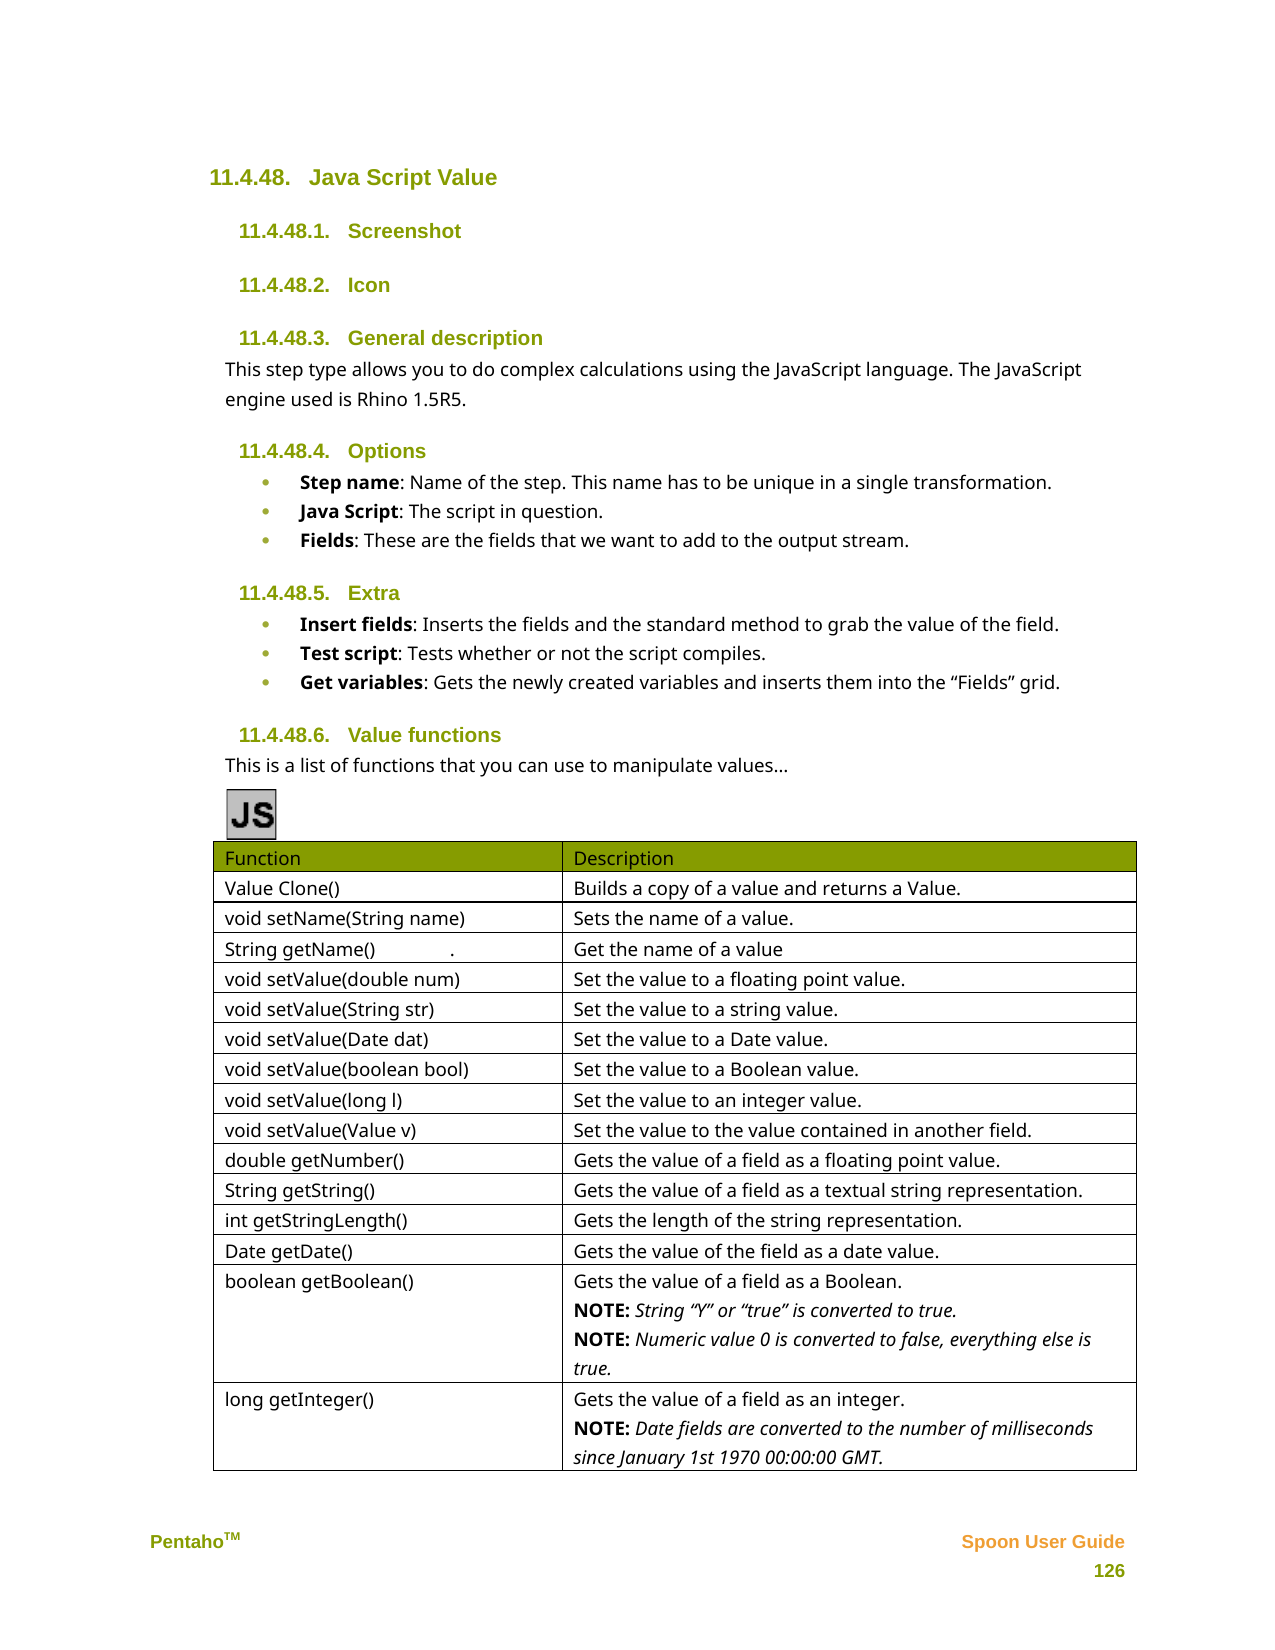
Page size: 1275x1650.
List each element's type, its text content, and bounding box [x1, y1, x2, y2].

list Test script: Tests whether or not the script compiles. [262, 637, 1125, 666]
table_cell void setName(String name) [214, 903, 562, 932]
table_cell Sets the name of a value. [563, 903, 1136, 932]
subtitle General description [239, 318, 1125, 353]
list Fields: These are the fields that we want to add to the output stream. [262, 524, 1125, 553]
picture [226, 789, 277, 840]
table_cell Date getDate() [214, 1235, 562, 1264]
list Step name: Name of the step. This name has to be unique in a single transformation. [262, 466, 1125, 495]
table_cell Set the value to a floating point value. [563, 963, 1136, 992]
table_cell Gets the value of a field as a textual string representation. [563, 1174, 1136, 1203]
list Get variables: Gets the newly created variables and inserts them into the “Fields” grid. [262, 666, 1125, 695]
table_cell Gets the value of a field as a floating point value. [563, 1144, 1136, 1173]
table_cell void setValue(long l) [214, 1084, 562, 1113]
table_cell void setValue(String str) [214, 993, 562, 1022]
table_cell Gets the value of the field as a date value. [563, 1235, 1136, 1264]
table_cell Get the name of a value [563, 933, 1136, 962]
table_cell Set the value to an integer value. [563, 1084, 1136, 1113]
table_cell Set the value to a Date value. [563, 1023, 1136, 1052]
table_cell double getNumber() [214, 1144, 562, 1173]
subtitle Java Script Value [209, 157, 1125, 192]
table_cell void setValue(double num) [214, 963, 562, 992]
table_cell Gets the value of a field as a Boolean. NOTE: String “Y” or “true” is converted to true. NOTE: Numeric value 0 is converted to false, everything else is true. [563, 1265, 1136, 1382]
table_header Function [214, 842, 562, 871]
table_cell Set the value to the value contained in another field. [563, 1114, 1136, 1143]
table_cell void setValue(boolean bool) [214, 1054, 562, 1083]
table_cell void setValue(Date dat) [214, 1023, 562, 1052]
table_header Description [563, 842, 1136, 871]
table_cell String getString() [214, 1174, 562, 1203]
table_cell long getInteger() [214, 1383, 562, 1470]
list Java Script: The script in question. [262, 495, 1125, 524]
subtitle Value functions [239, 714, 1125, 749]
subtitle Icon [239, 264, 1125, 299]
list Insert fields: Inserts the fields and the standard method to grab the value of the field. [262, 608, 1125, 637]
table_cell int getStringLength() [214, 1205, 562, 1234]
table_cell boolean getBoolean() [214, 1265, 562, 1382]
table_cell Builds a copy of a value and returns a Value. [563, 872, 1136, 901]
table_cell Set the value to a Boolean value. [563, 1054, 1136, 1083]
subtitle Options [239, 431, 1125, 465]
subtitle Extra [239, 572, 1125, 607]
table_cell void setValue(Value v) [214, 1114, 562, 1143]
table_cell Set the value to a string value. [563, 993, 1136, 1022]
table_cell Value Clone() [214, 872, 562, 901]
subtitle Screenshot [239, 211, 1125, 246]
table_cell Gets the length of the string representation. [563, 1205, 1136, 1234]
text This is a list of functions that you can use to manipulate values… [225, 749, 1125, 779]
text This step type allows you to do complex calculations using the JavaScript language. The JavaScript engine used is Rhino 1.5R5. [225, 353, 1125, 412]
table_cell String getName() . [214, 933, 562, 962]
table_cell Gets the value of a field as an integer. NOTE: Date fields are converted to the number of milliseconds since January 1st 1970 00:00:00 GMT. [563, 1383, 1136, 1470]
